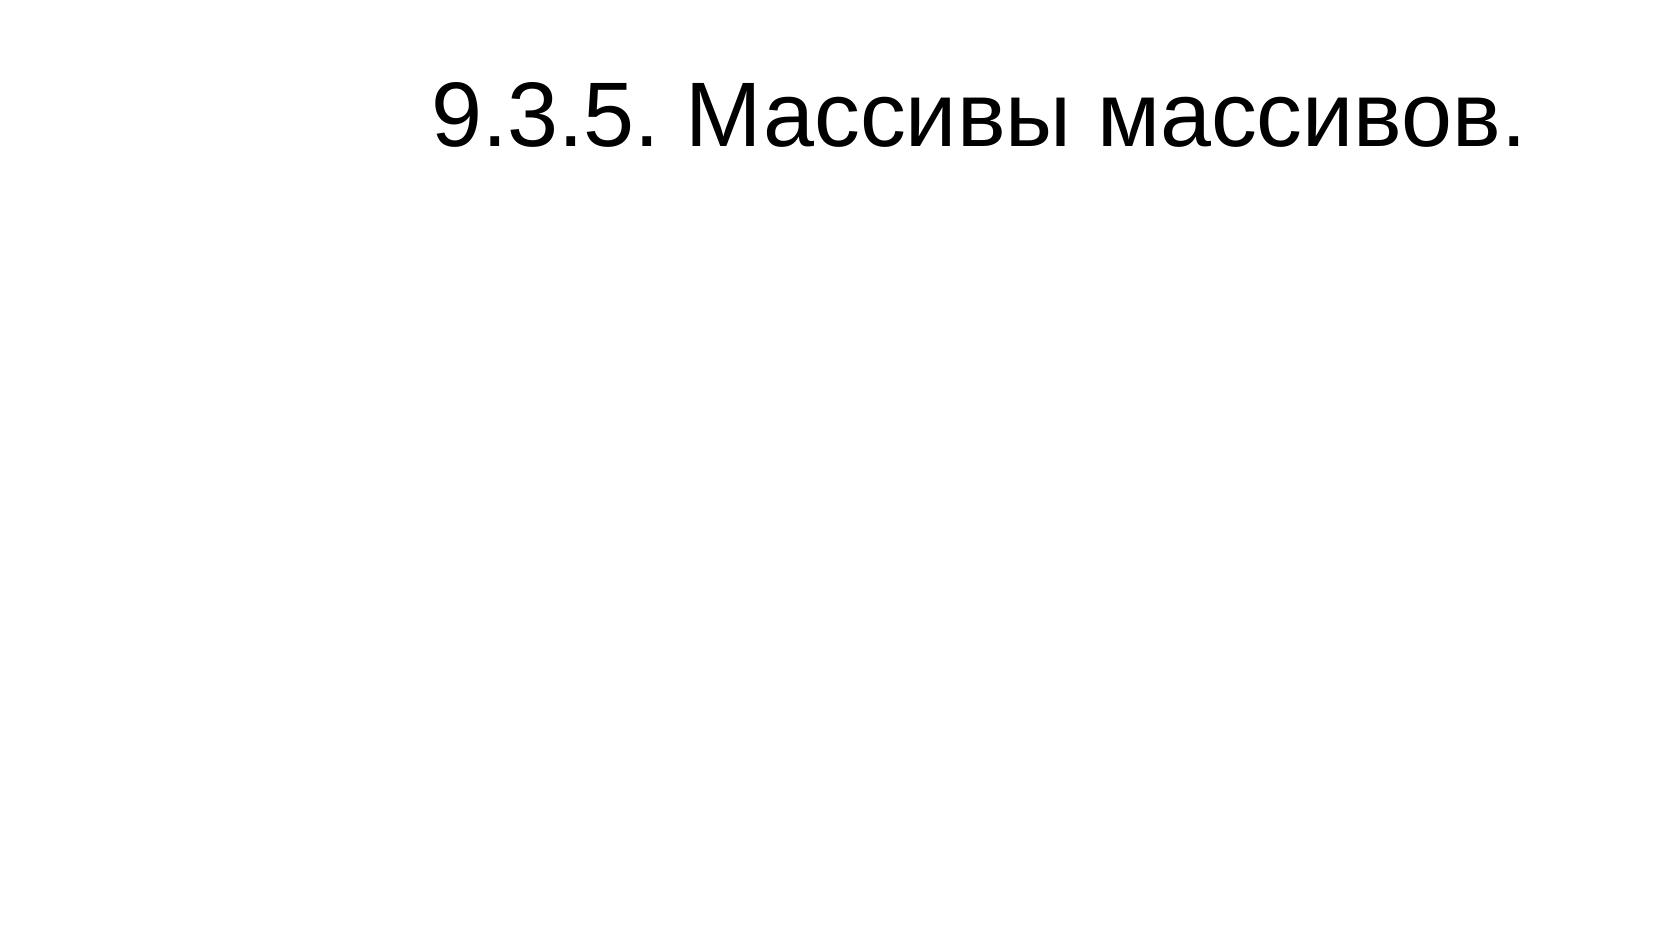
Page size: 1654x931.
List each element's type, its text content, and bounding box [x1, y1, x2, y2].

title 9.3.5. Массивы массивов. [82, 37, 1571, 193]
